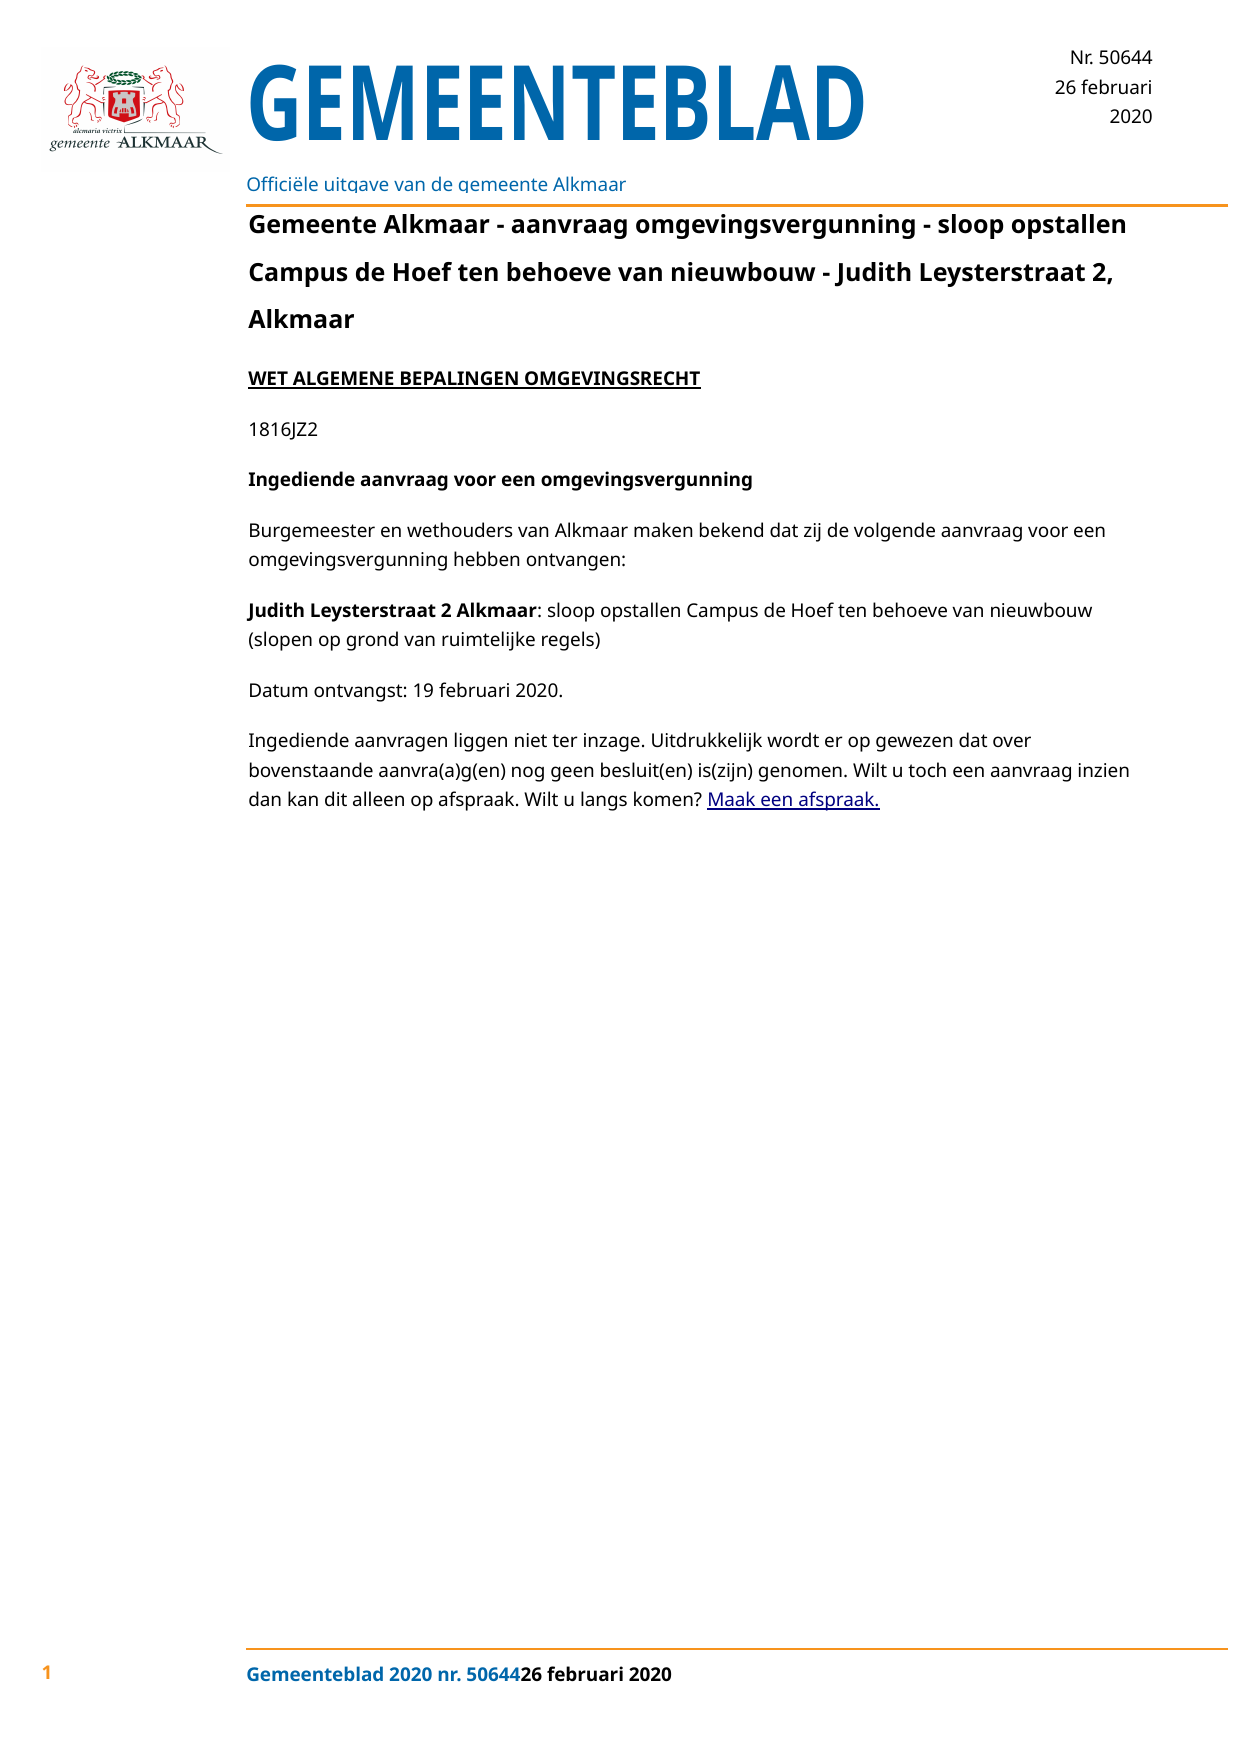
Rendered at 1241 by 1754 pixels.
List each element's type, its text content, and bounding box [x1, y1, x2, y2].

text WET ALGEMENE BEPALINGEN OMGEVINGSRECHT [248, 366, 1152, 391]
text Judith Leysterstraat 2 Alkmaar: sloop opstallen Campus de Hoef ten behoeve van nieuwbouw (slopen op grond van ruimtelijke regels) [248, 597, 1152, 652]
text 1816JZ2 [248, 416, 1152, 442]
picture [41, 47, 231, 172]
text Datum ontvangst: 19 februari 2020. [248, 677, 1152, 702]
text Gemeente Alkmaar - aanvraag omgevingsvergunning - sloop opstallen Campus de Hoef ten behoeve van nieuwbouw - Judith Leysterstraat 2, Alkmaar [248, 207, 1152, 336]
text Ingediende aanvraag voor een omgevingsvergunning [248, 466, 1152, 492]
text Burgemeester en wethouders van Alkmaar maken bekend dat zij de volgende aanvraag voor een omgevingsvergunning hebben ontvangen: [248, 517, 1152, 572]
text Ingediende aanvragen liggen niet ter inzage. Uitdrukkelijk wordt er op gewezen dat over bovenstaande aanvra(a)g(en) nog geen besluit(en) is(zijn) genomen. Wilt u toch een aanvraag inzien dan kan dit alleen op afspraak. Wilt u langs komen? Maak een afspraak. [248, 727, 1152, 812]
